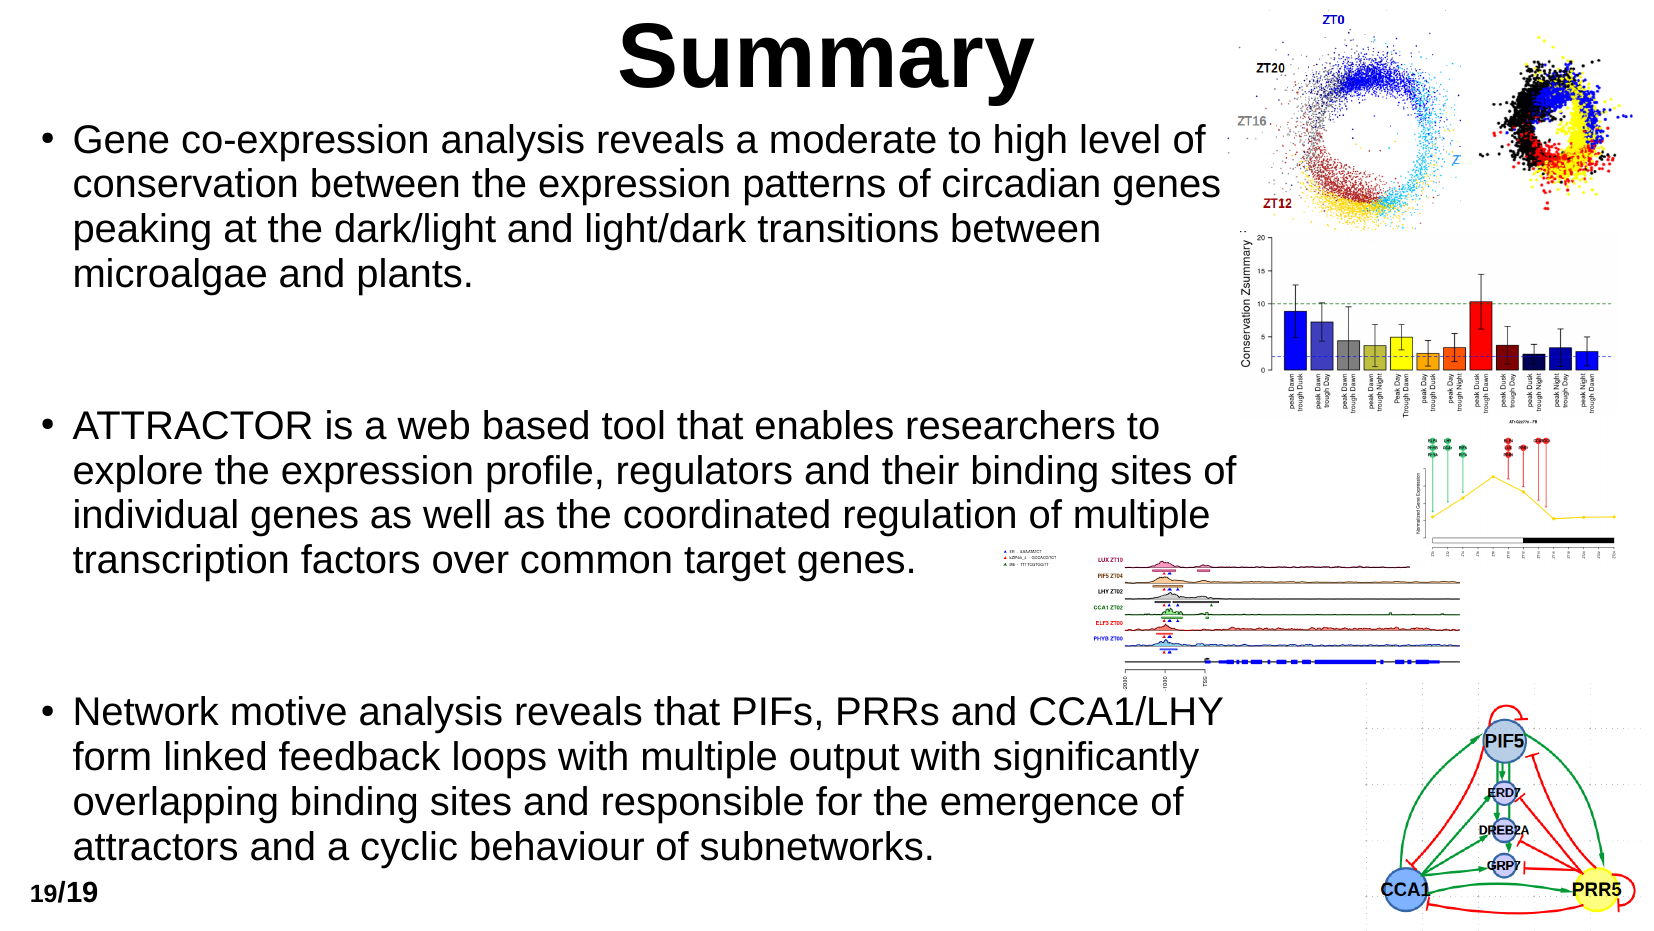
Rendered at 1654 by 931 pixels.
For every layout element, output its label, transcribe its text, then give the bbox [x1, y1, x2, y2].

picture [1220, 6, 1654, 931]
list Gene co-expression analysis reveals a moderate to high level of conservation between the expression patterns of circadian genes peaking at the dark/light and light/dark transitions between microalgae and plants. ATTRACTOR is a web based tool that enables researchers to explore the expression profile, regulators and their binding sites of individual genes as well as the coordinated regulation of multiple transcription factors over common target genes. Network motive analysis reveals that PIFs, PRRs and CCA1/LHY form linked feedback loops with multiple output with significantly overlapping binding sites and responsible for the emergence of attractors and a cyclic behaviour of subnetworks. [30, 116, 1291, 882]
title Summary [82, 0, 1571, 116]
text_box 19/19 [15, 840, 121, 917]
